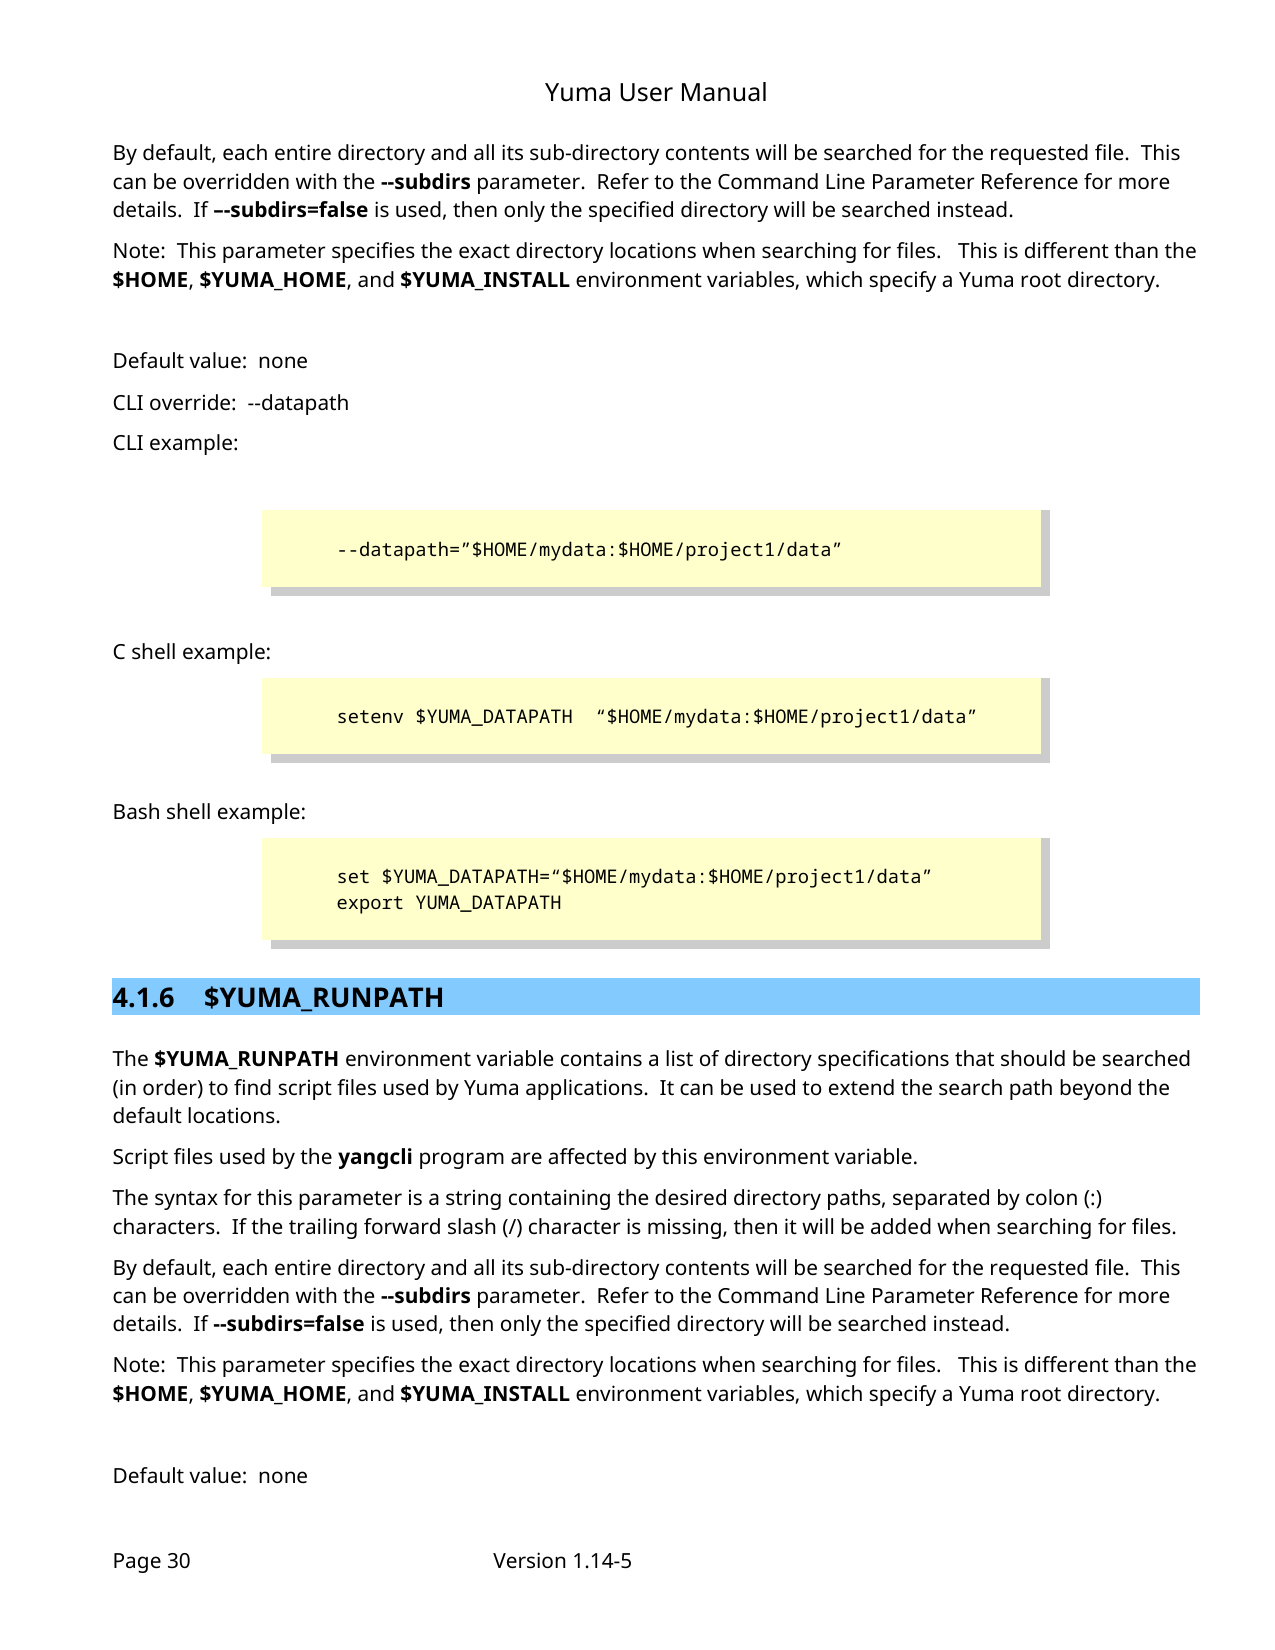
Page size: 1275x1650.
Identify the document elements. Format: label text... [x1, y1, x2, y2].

text The $YUMA_RUNPATH environment variable contains a list of directory specifications that should be searched (in order) to find script files used by Yuma applications. It can be used to extend the search path beyond the default locations. [112, 1044, 1200, 1130]
text C shell example: [112, 637, 1200, 665]
text By default, each entire directory and all its sub-directory contents will be searched for the requested file. This can be overridden with the --subdirs parameter. Refer to the Command Line Parameter Reference for more details. If –-subdirs=false is used, then only the specified directory will be searched instead. [112, 138, 1200, 224]
text --datapath=”$HOME/mydata:$HOME/project1/data” [262, 510, 1041, 587]
subtitle $YUMA_RUNPATH [112, 978, 1200, 1015]
text set $YUMA_DATAPATH=“$HOME/mydata:$HOME/project1/data” export YUMA_DATAPATH [262, 838, 1041, 940]
text CLI override: --datapath [112, 388, 1200, 416]
text setenv $YUMA_DATAPATH “$HOME/mydata:$HOME/project1/data” [262, 678, 1041, 754]
text Bash shell example: [112, 797, 1200, 826]
text CLI example: [112, 428, 1200, 457]
text Script files used by the yangcli program are affected by this environment variable. [112, 1142, 1200, 1171]
text By default, each entire directory and all its sub-directory contents will be searched for the requested file. This can be overridden with the --subdirs parameter. Refer to the Command Line Parameter Reference for more details. If --subdirs=false is used, then only the specified directory will be searched instead. [112, 1253, 1200, 1338]
text Default value: none [112, 347, 1200, 375]
text Note: This parameter specifies the exact directory locations when searching for files. This is different than the $HOME, $YUMA_HOME, and $YUMA_INSTALL environment variables, which specify a Yuma root directory. [112, 1351, 1200, 1407]
text Default value: none [112, 1461, 1200, 1489]
text The syntax for this parameter is a string containing the desired directory paths, separated by colon (:) characters. If the trailing forward slash (/) character is missing, then it will be added when searching for files. [112, 1183, 1200, 1240]
text Note: This parameter specifies the exact directory locations when searching for files. This is different than the $HOME, $YUMA_HOME, and $YUMA_INSTALL environment variables, which specify a Yuma root directory. [112, 236, 1200, 293]
